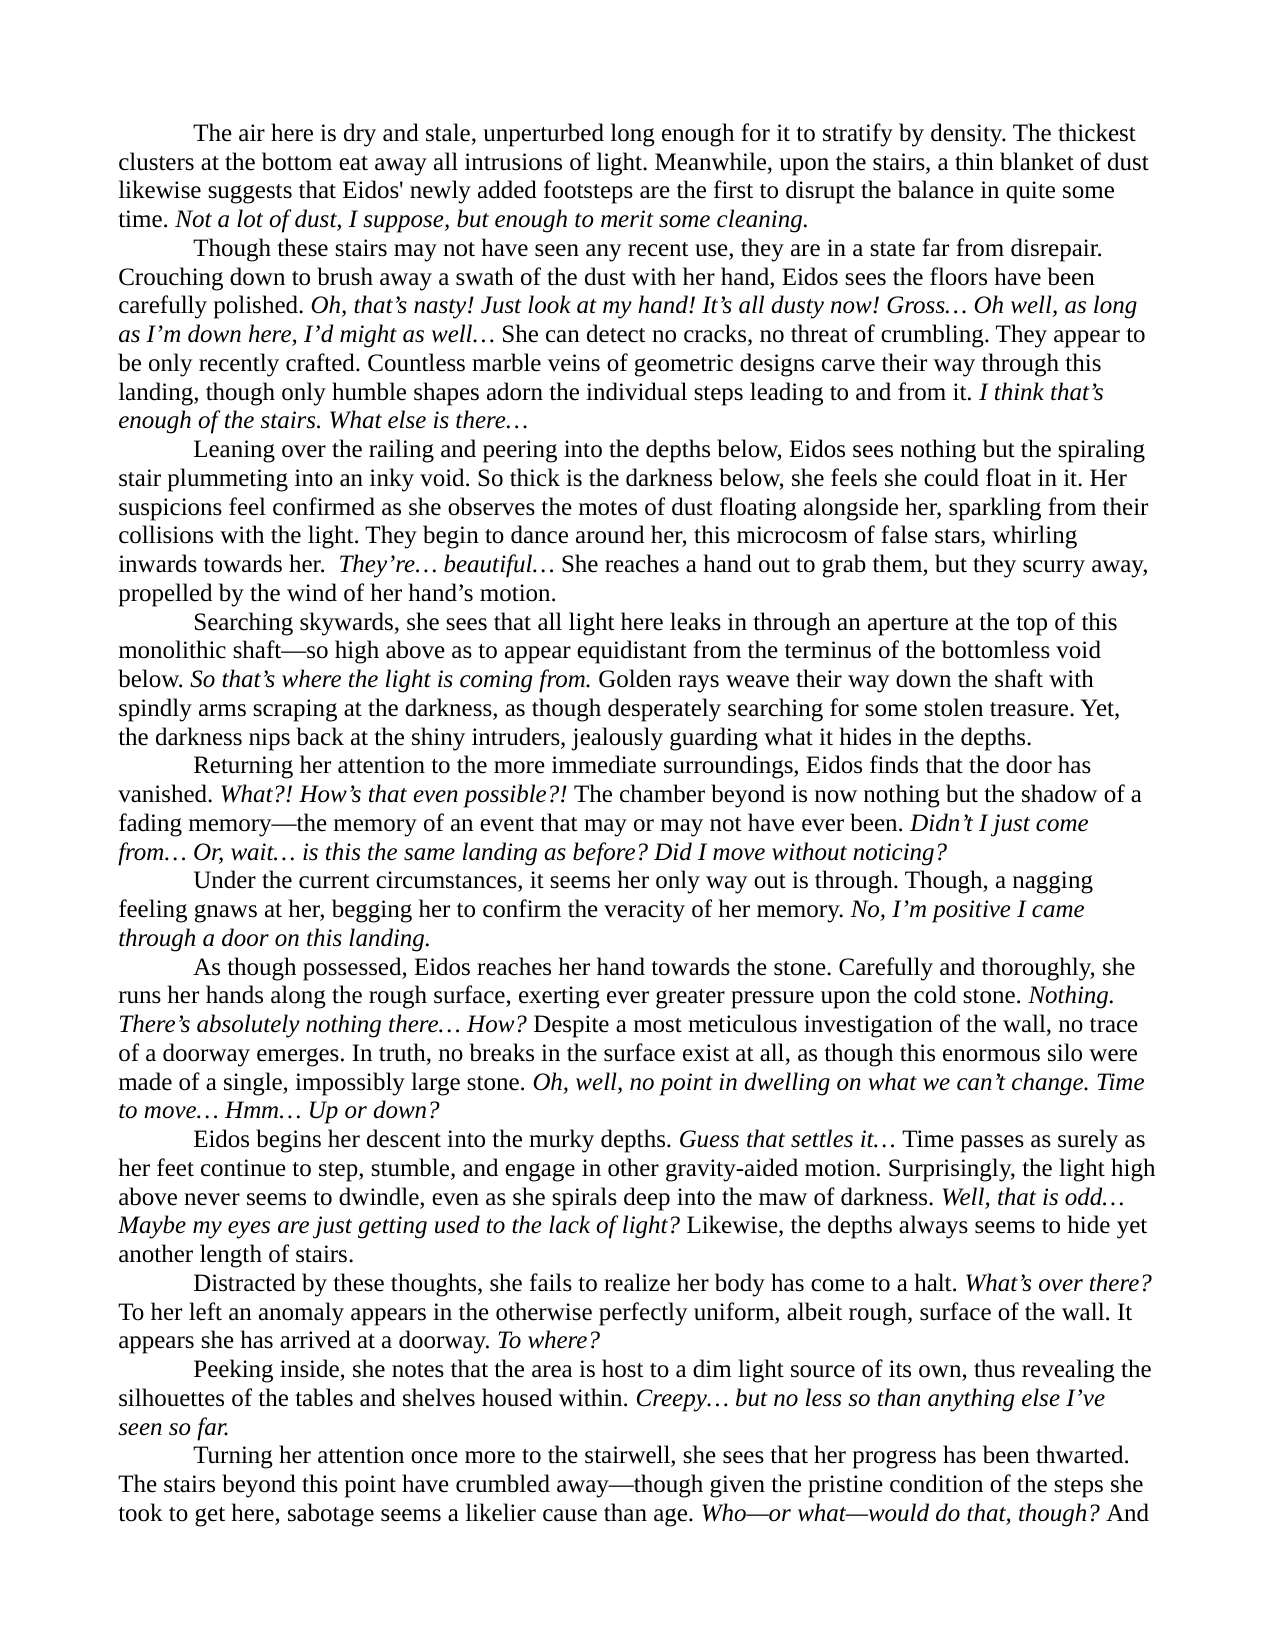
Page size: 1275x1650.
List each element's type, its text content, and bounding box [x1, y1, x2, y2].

text As though possessed, Eidos reaches her hand towards the stone. Carefully and thoroughly, she runs her hands along the rough surface, exerting ever greater pressure upon the cold stone. Nothing. There’s absolutely nothing there… How? Despite a most meticulous investigation of the wall, no trace of a doorway emerges. In truth, no breaks in the surface exist at all, as though this enormous silo were made of a single, impossibly large stone. Oh, well, no point in dwelling on what we can’t change. Time to move… Hmm… Up or down? [118, 952, 1157, 1124]
text Turning her attention once more to the stairwell, she sees that her progress has been thwarted. The stairs beyond this point have crumbled away—though given the pristine condition of the steps she took to get here, sabotage seems a likelier cause than age. Who—or what—would do that, though? And [118, 1441, 1157, 1527]
text Eidos begins her descent into the murky depths. Guess that settles it… Time passes as surely as her feet continue to step, stumble, and engage in other gravity-aided motion. Surprisingly, the light high above never seems to dwindle, even as she spirals deep into the maw of darkness. Well, that is odd… Maybe my eyes are just getting used to the lack of light? Likewise, the depths always seems to hide yet another length of stairs. [118, 1124, 1157, 1268]
text Distracted by these thoughts, she fails to realize her body has come to a halt. What’s over there? To her left an anomaly appears in the otherwise perfectly uniform, albeit rough, surface of the wall. It appears she has arrived at a doorway. To where? Peeking inside, she notes that the area is host to a dim light source of its own, thus revealing the silhouettes of the tables and shelves housed within. Creepy… but no less so than anything else I’ve seen so far. [118, 1268, 1157, 1441]
text Returning her attention to the more immediate surroundings, Eidos finds that the door has vanished. What?! How’s that even possible?! The chamber beyond is now nothing but the shadow of a fading memory—the memory of an event that may or may not have ever been. Didn’t I just come from… Or, wait… is this the same landing as before? Did I move without noticing? [118, 751, 1157, 866]
text Searching skywards, she sees that all light here leaks in through an aperture at the top of this monolithic shaft—so high above as to appear equidistant from the terminus of the bottomless void below. So that’s where the light is coming from. Golden rays weave their way down the shaft with spindly arms scraping at the darkness, as though desperately searching for some stolen treasure. Yet, the darkness nips back at the shiny intruders, jealously guarding what it hides in the depths. [118, 607, 1157, 751]
text The air here is dry and stale, unperturbed long enough for it to stratify by density. The thickest clusters at the bottom eat away all intrusions of light. Meanwhile, upon the stairs, a thin blanket of dust likewise suggests that Eidos' newly added footsteps are the first to disrupt the balance in quite some time. Not a lot of dust, I suppose, but enough to merit some cleaning. Though these stairs may not have seen any recent use, they are in a state far from disrepair. Crouching down to brush away a swath of the dust with her hand, Eidos sees the floors have been carefully polished. Oh, that’s nasty! Just look at my hand! It’s all dusty now! Gross… Oh well, as long as I’m down here, I’d might as well… She can detect no cracks, no threat of crumbling. They appear to be only recently crafted. Countless marble veins of geometric designs carve their way through this landing, though only humble shapes adorn the individual steps leading to and from it. I think that’s enough of the stairs. What else is there… [118, 118, 1157, 434]
text Leaning over the railing and peering into the depths below, Eidos sees nothing but the spiraling stair plummeting into an inky void. So thick is the darkness below, she feels she could float in it. Her suspicions feel confirmed as she observes the motes of dust floating alongside her, sparkling from their collisions with the light. They begin to dance around her, this microcosm of false stars, whirling inwards towards her. They’re… beautiful… She reaches a hand out to grab them, but they scurry away, propelled by the wind of her hand’s motion. [118, 434, 1157, 607]
text Under the current circumstances, it seems her only way out is through. Though, a nagging feeling gnaws at her, begging her to confirm the veracity of her memory. No, I’m positive I came through a door on this landing. [118, 866, 1157, 952]
